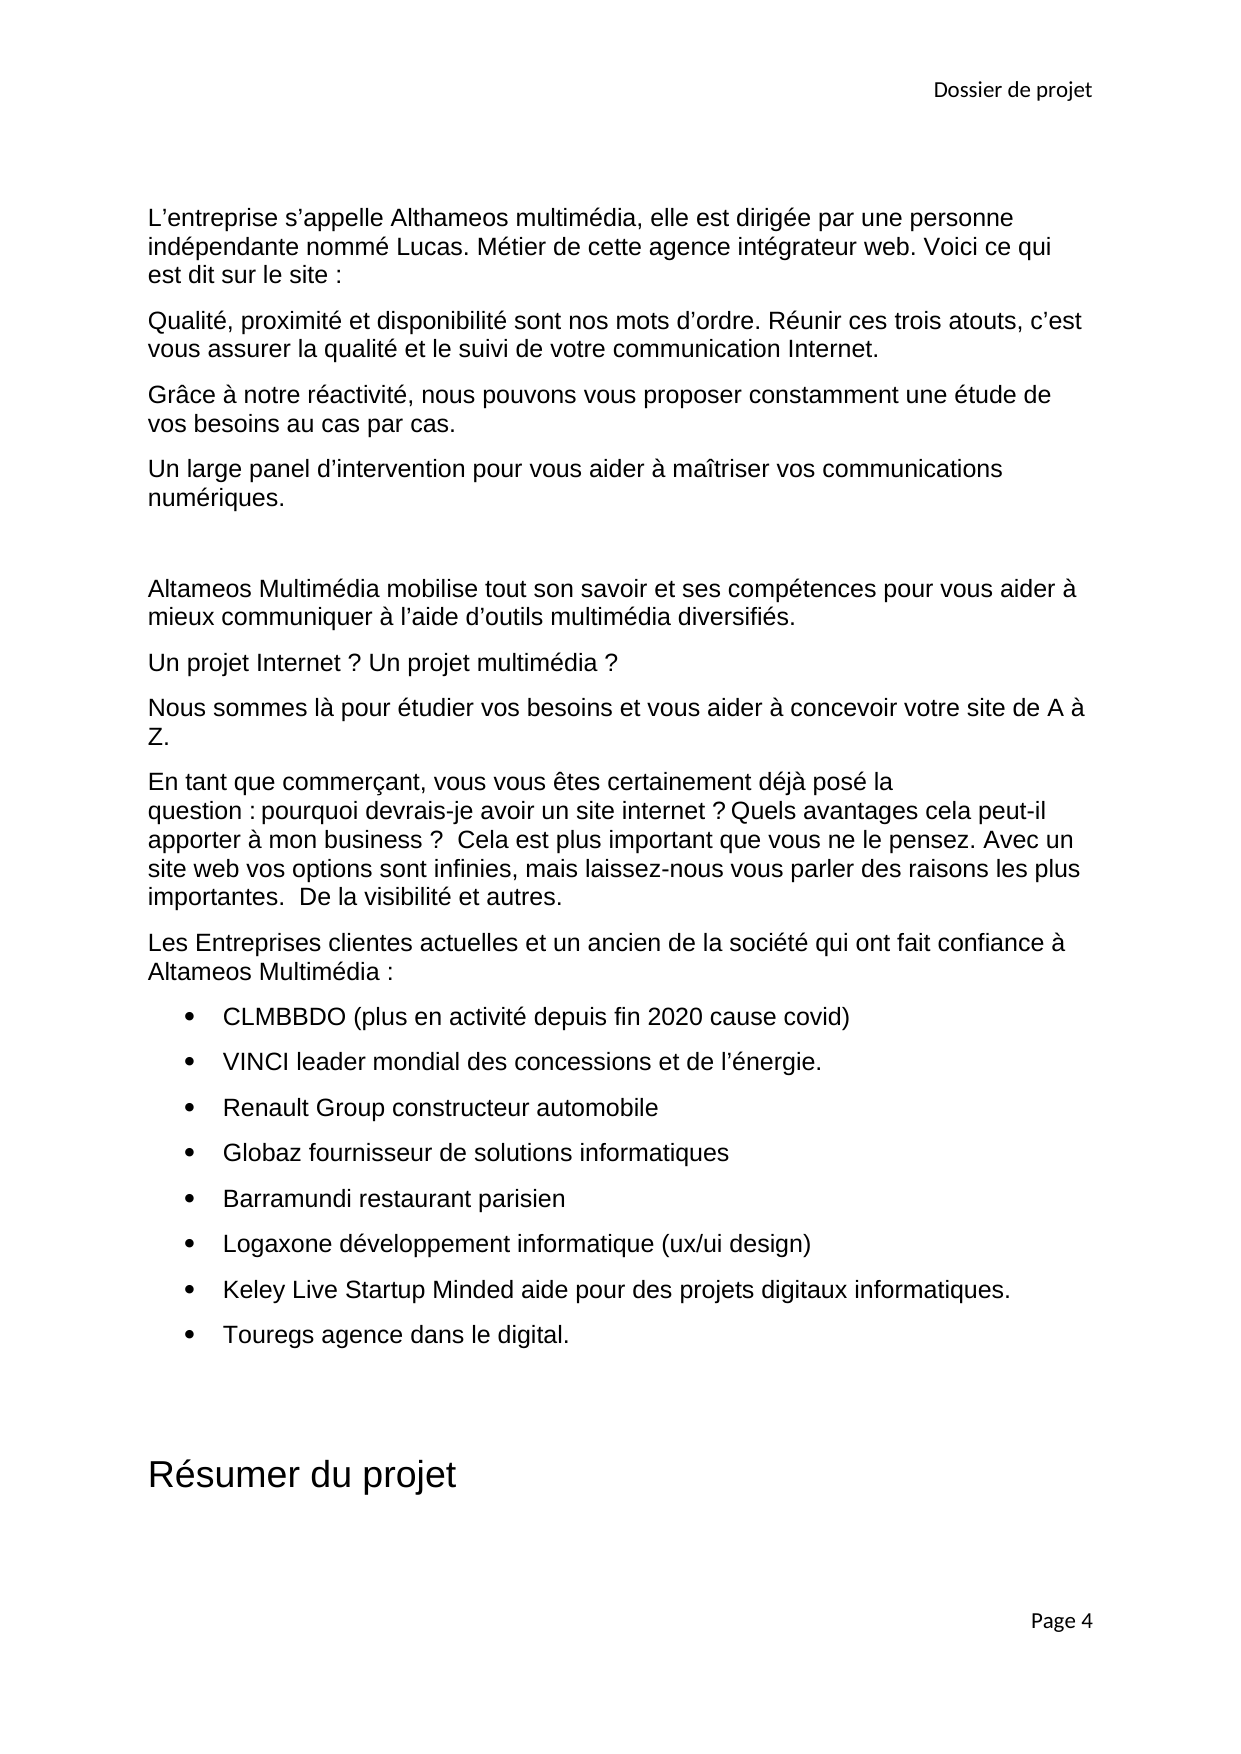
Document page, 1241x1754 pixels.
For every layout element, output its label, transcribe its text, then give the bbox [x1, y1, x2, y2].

text Altameos Multimédia mobilise tout son savoir et ses compétences pour vous aider à mieux communiquer à l’aide d’outils multimédia diversifiés. [148, 573, 1093, 631]
list Renault Group constructeur automobile [185, 1093, 1093, 1122]
text Grâce à notre réactivité, nous pouvons vous proposer constamment une étude de vos besoins au cas par cas. [148, 380, 1093, 437]
list Globaz fournisseur de solutions informatiques [185, 1138, 1093, 1167]
text En tant que commerçant, vous vous êtes certainement déjà posé la question : pourquoi devrais-je avoir un site internet ? Quels avantages cela peut-il apporter à mon business ? Cela est plus important que vous ne le pensez. Avec un site web vos options sont infinies, mais laissez-nous vous parler des raisons les plus importantes. De la visibilité et autres. [148, 767, 1093, 911]
text Les Entreprises clientes actuelles et un ancien de la société qui ont fait confiance à Altameos Multimédia : [148, 928, 1093, 985]
list CLMBBDO (plus en activité depuis fin 2020 cause covid) [185, 1002, 1093, 1031]
list Barramundi restaurant parisien [185, 1184, 1093, 1213]
text Un large panel d’intervention pour vous aider à maîtriser vos communications numériques. [148, 454, 1093, 511]
text Nous sommes là pour étudier vos besoins et vous aider à concevoir votre site de A à Z. [148, 693, 1093, 751]
list VINCI leader mondial des concessions et de l’énergie. [185, 1047, 1093, 1076]
text L’entreprise s’appelle Althameos multimédia, elle est dirigée par une personne indépendante nommé Lucas. Métier de cette agence intégrateur web. Voici ce qui est dit sur le site : [148, 203, 1093, 289]
text Résumer du projet [148, 1452, 1093, 1495]
text Un projet Internet ? Un projet multimédia ? [148, 648, 1093, 676]
list Touregs agence dans le digital. [185, 1321, 1093, 1349]
list Keley Live Startup Minded aide pour des projets digitaux informatiques. [185, 1275, 1093, 1304]
text Qualité, proximité et disponibilité sont nos mots d’ordre. Réunir ces trois atouts, c’est vous assurer la qualité et le suivi de votre communication Internet. [148, 306, 1093, 363]
list Logaxone développement informatique (ux/ui design) [185, 1229, 1093, 1258]
